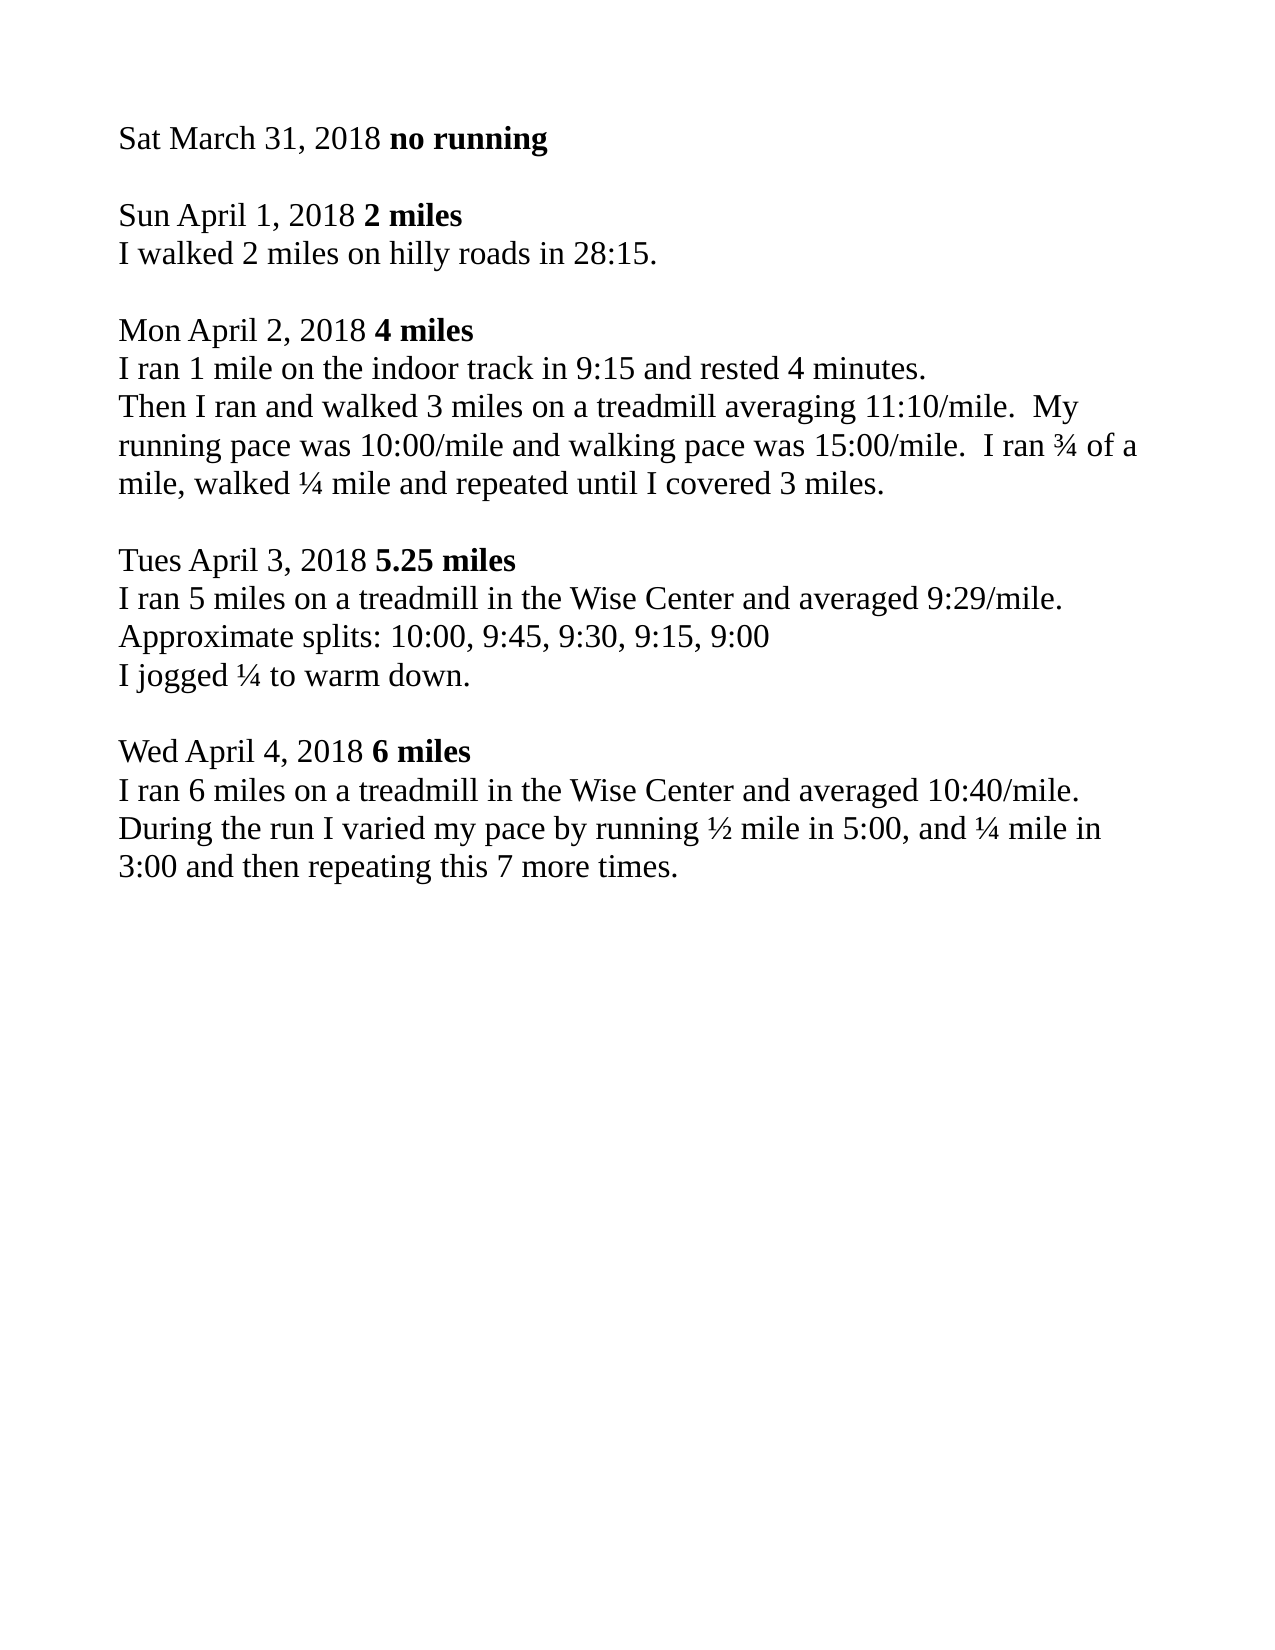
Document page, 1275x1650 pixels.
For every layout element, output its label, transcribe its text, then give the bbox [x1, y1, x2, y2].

text I ran 5 miles on a treadmill in the Wise Center and averaged 9:29/mile. [118, 578, 1161, 616]
text I walked 2 miles on hilly roads in 28:15. [118, 233, 1161, 271]
text Sat March 31, 2018 no running [118, 118, 1161, 156]
text Sun April 1, 2018 2 miles [118, 195, 1161, 233]
text Tues April 3, 2018 5.25 miles [118, 540, 1161, 578]
text I jogged ¼ to warm down. [118, 655, 1161, 693]
text I ran 1 mile on the indoor track in 9:15 and rested 4 minutes. [118, 348, 1161, 386]
text Approximate splits: 10:00, 9:45, 9:30, 9:15, 9:00 [118, 616, 1161, 655]
text Then I ran and walked 3 miles on a treadmill averaging 11:10/mile. My running pace was 10:00/mile and walking pace was 15:00/mile. I ran ¾ of a mile, walked ¼ mile and repeated until I covered 3 miles. [118, 386, 1161, 501]
text During the run I varied my pace by running ½ mile in 5:00, and ¼ mile in 3:00 and then repeating this 7 more times. [118, 808, 1161, 885]
text I ran 6 miles on a treadmill in the Wise Center and averaged 10:40/mile. [118, 770, 1161, 808]
text Wed April 4, 2018 6 miles [118, 731, 1161, 770]
text Mon April 2, 2018 4 miles [118, 310, 1161, 348]
